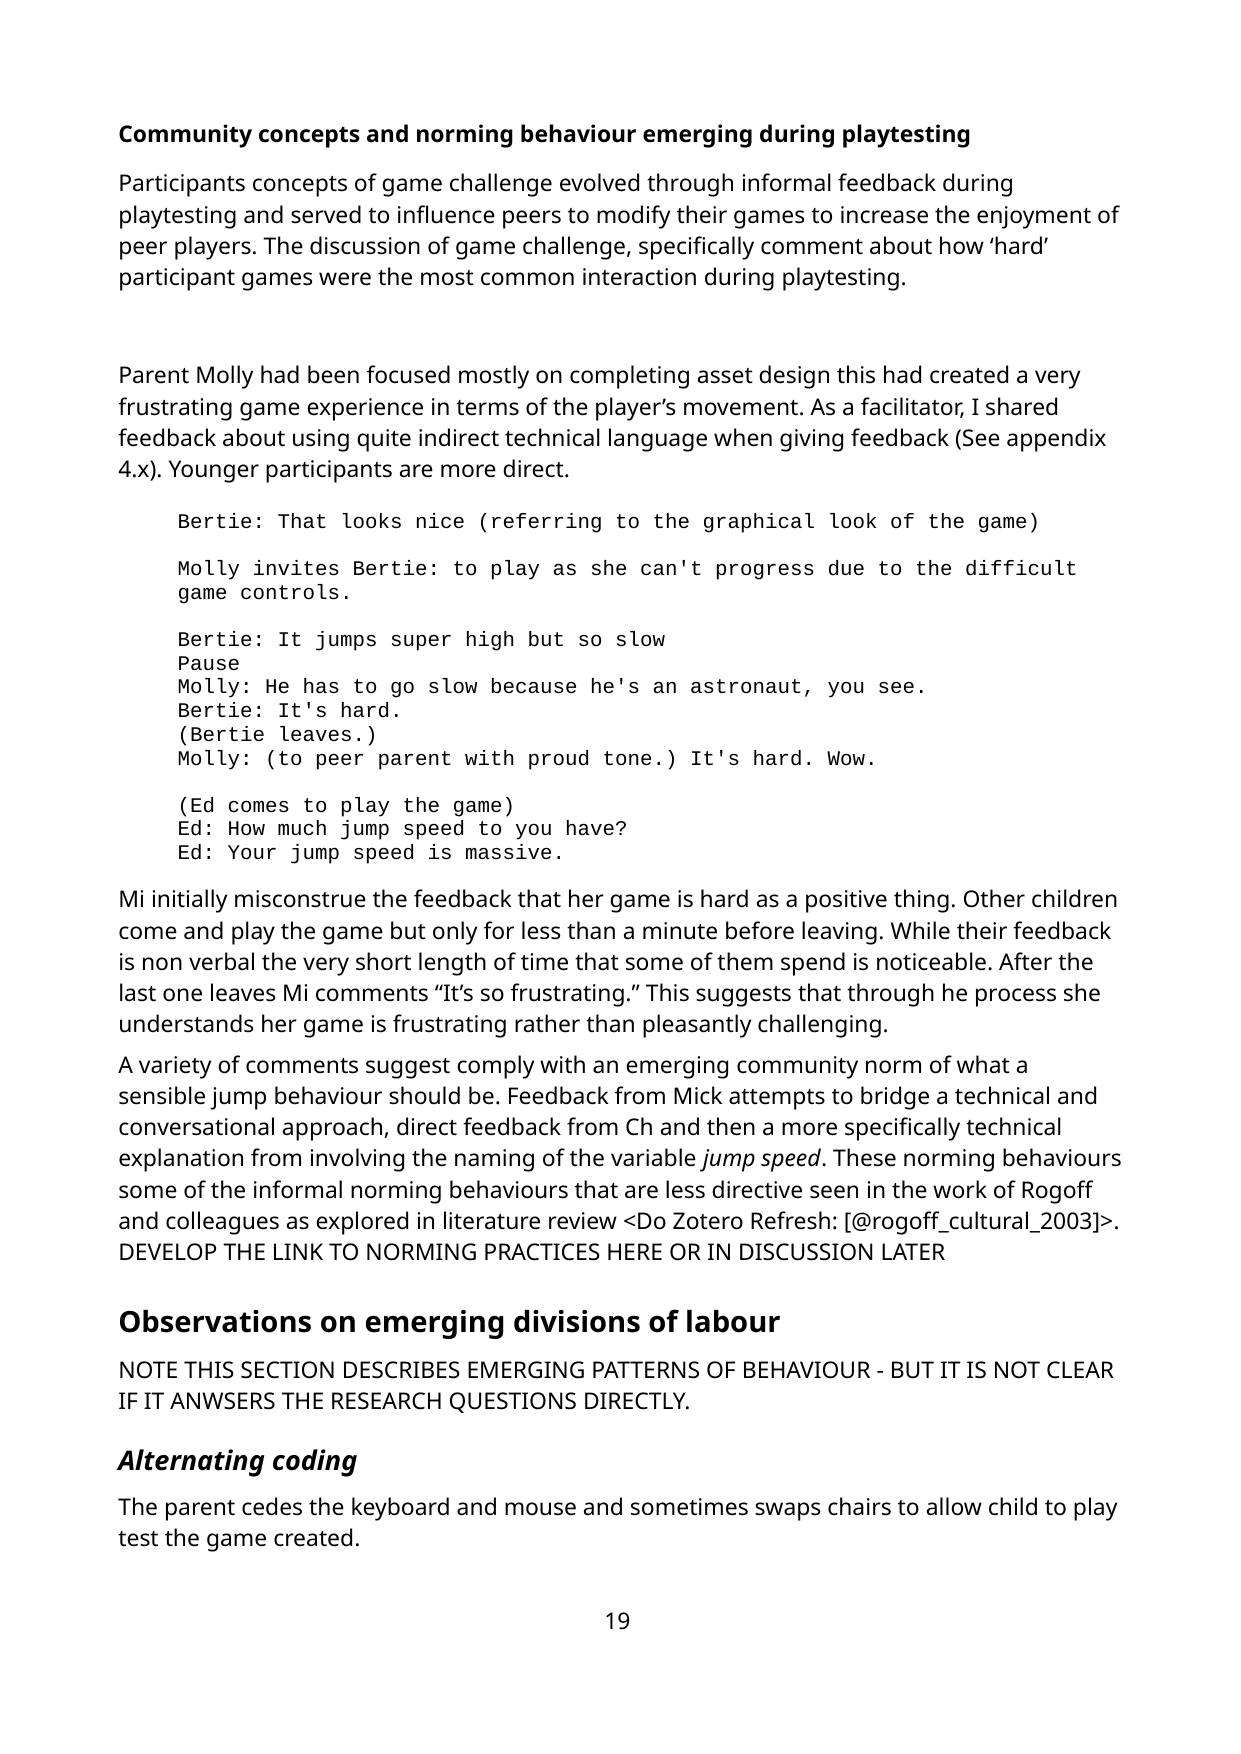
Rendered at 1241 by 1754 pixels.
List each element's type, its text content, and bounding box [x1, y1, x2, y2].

text Ed: How much jump speed to you have? [177, 818, 1122, 842]
text Molly: (to peer parent with proud tone.) It's hard. Wow. [177, 747, 1122, 771]
text Mi initially misconstrue the feedback that her game is hard as a positive thing. Other children come and play the game but only for less than a minute before leaving. While their feedback is non verbal the very short length of time that some of them spend is noticeable. After the last one leaves Mi comments “It’s so frustrating.” This suggests that through he process she understands her game is frustrating rather than pleasantly challenging. [118, 883, 1122, 1040]
subtitle Observations on emerging divisions of labour [118, 1301, 1122, 1341]
text Molly: He has to go slow because he's an astronaut, you see. [177, 677, 1122, 700]
text Molly invites Bertie: to play as she can't progress due to the difficult game controls. [177, 558, 1122, 606]
text Bertie: That looks nice (referring to the graphical look of the game) [177, 511, 1122, 535]
text Community concepts and norming behaviour emerging during playtesting [118, 118, 1122, 149]
text Parent Molly had been focused mostly on completing asset design this had created a very frustrating game experience in terms of the player’s movement. As a facilitator, I shared feedback about using quite indirect technical language when giving feedback (See appendix 4.x). Younger participants are more direct. [118, 359, 1122, 484]
text A variety of comments suggest comply with an emerging community norm of what a sensible jump behaviour should be. Feedback from Mick attempts to bridge a technical and conversational approach, direct feedback from Ch and then a more specifically technical explanation from involving the naming of the variable jump speed. These norming behaviours some of the informal norming behaviours that are less directive seen in the work of Rogoff and colleagues as explored in literature review <Do Zotero Refresh: [@rogoff_cultural_2003]>. DEVELOP THE LINK TO NORMING PRACTICES HERE OR IN DISCUSSION LATER [118, 1049, 1122, 1267]
text (Ed comes to play the game) [177, 795, 1122, 818]
text Pause [177, 653, 1122, 677]
text Bertie: It's hard. [177, 700, 1122, 724]
text (Bertie leaves.) [177, 724, 1122, 747]
subtitle Alternating coding [118, 1441, 1122, 1478]
text Bertie: It jumps super high but so slow [177, 629, 1122, 653]
text Participants concepts of game challenge evolved through informal feedback during playtesting and served to influence peers to modify their games to increase the enjoyment of peer players. The discussion of game challenge, specifically comment about how ‘hard’ participant games were the most common interaction during playtesting. [118, 167, 1122, 292]
text NOTE THIS SECTION DESCRIBES EMERGING PATTERNS OF BEHAVIOUR - BUT IT IS NOT CLEAR IF IT ANWSERS THE RESEARCH QUESTIONS DIRECTLY. [118, 1353, 1122, 1416]
text Ed: Your jump speed is massive. [177, 842, 1122, 866]
text The parent cedes the keyboard and mouse and sometimes swaps chairs to allow child to play test the game created. [118, 1490, 1122, 1553]
